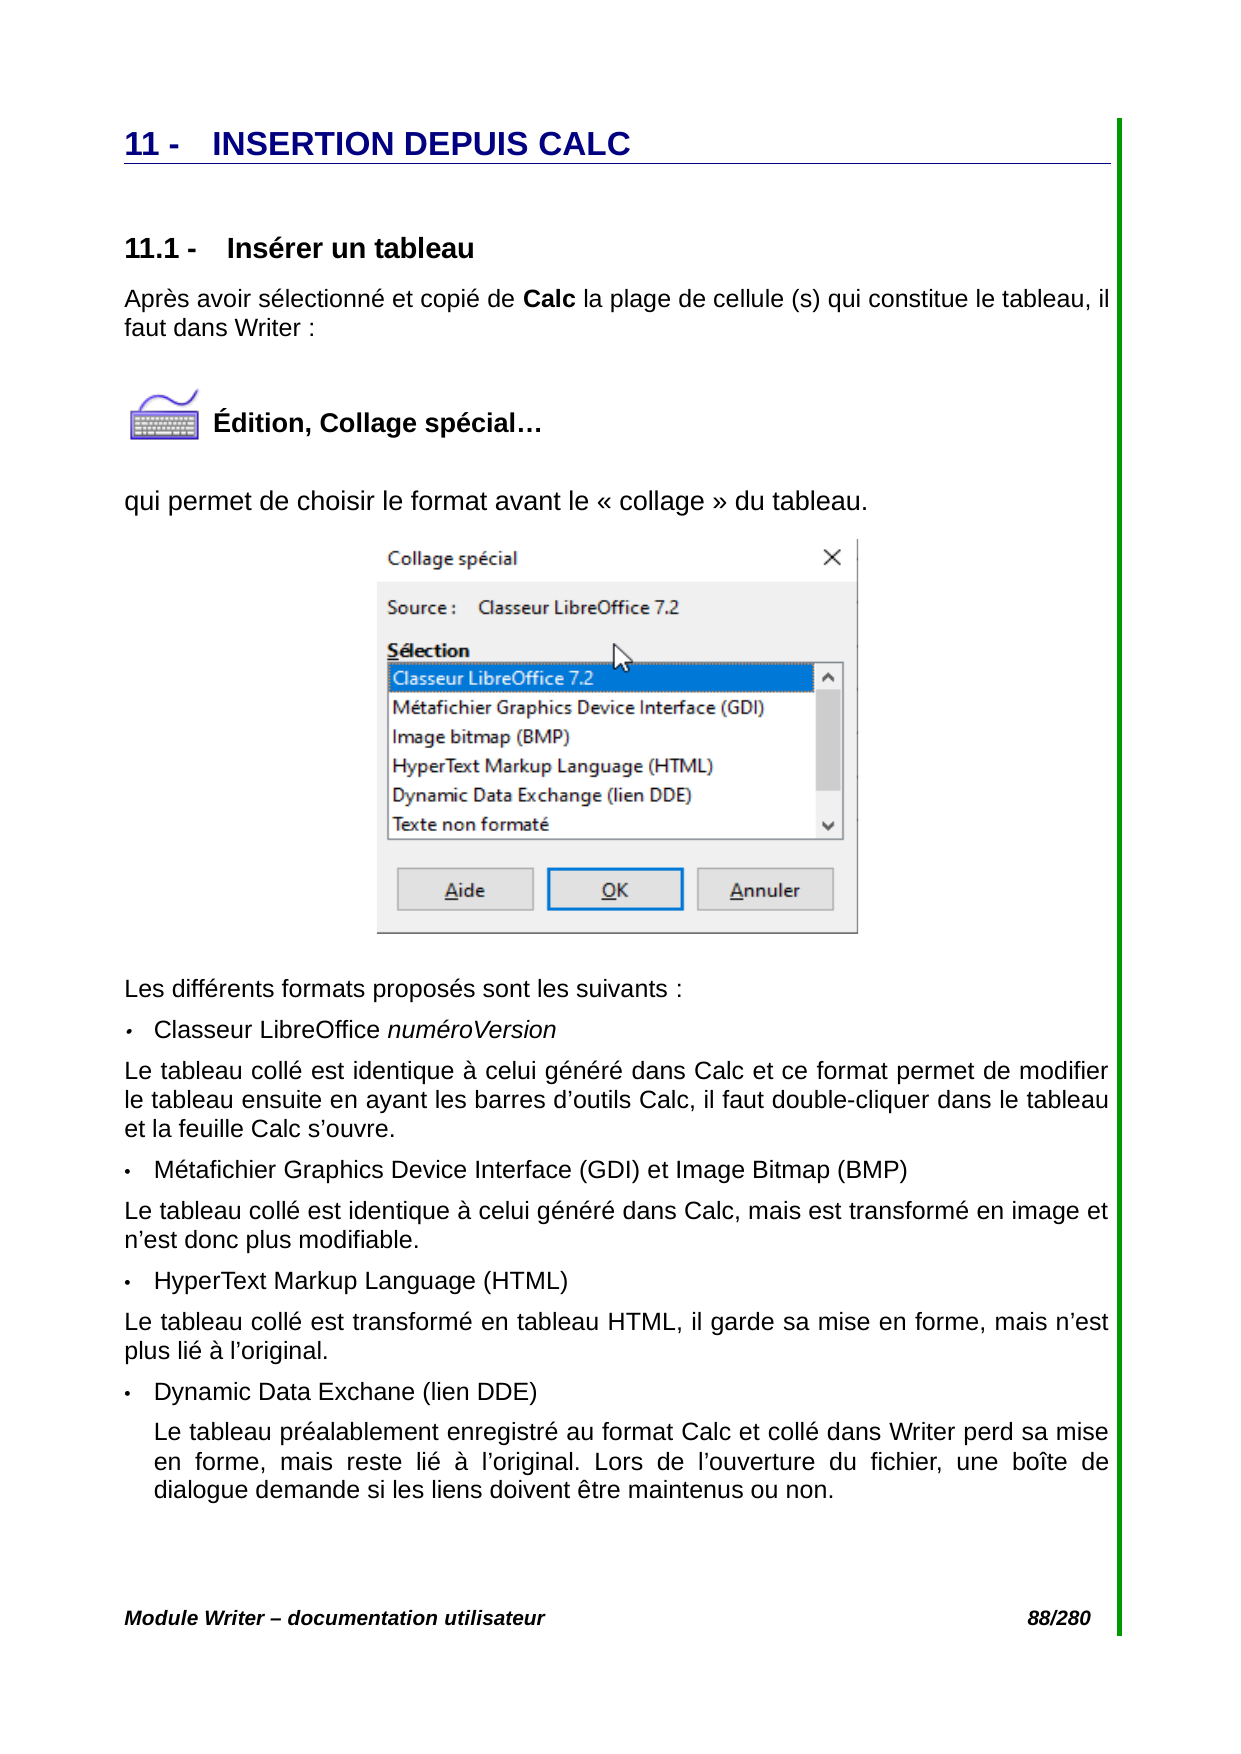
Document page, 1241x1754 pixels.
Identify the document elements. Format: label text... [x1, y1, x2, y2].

list HyperText Markup Language (HTML) [124, 1266, 1111, 1295]
text Le tableau collé est transformé en tableau HTML, il garde sa mise en forme, mais n’est plus lié à l’original. [124, 1307, 1111, 1365]
text Édition, Collage spécial… [202, 407, 1111, 438]
picture [376, 539, 859, 934]
text Les différents formats proposés sont les suivants : [124, 974, 1111, 1003]
list Métafichier Graphics Device Interface (GDI) et Image Bitmap (BMP) [124, 1155, 1111, 1184]
subtitle Insertion depuis Calc [124, 124, 1111, 163]
text Après avoir sélectionné et copié de Calc la plage de cellule (s) qui constitue le tableau, il faut dans Writer : [124, 284, 1111, 342]
list Dynamic Data Exchane (lien DDE) [124, 1376, 1111, 1406]
text Le tableau collé est identique à celui généré dans Calc, mais est transformé en image et n’est donc plus modifiable. [124, 1196, 1111, 1254]
text Le tableau collé est identique à celui généré dans Calc et ce format permet de modifier le tableau ensuite en ayant les barres d’outils Calc, il faut double-cliquer dans le tableau et la feuille Calc s’ouvre. [124, 1056, 1111, 1143]
picture [126, 378, 202, 454]
list Le tableau préalablement enregistré au format Calc et collé dans Writer perd sa mise en forme, mais reste lié à l’original. Lors de l’ouverture du fichier, une boîte de dialogue demande si les liens doivent être maintenus ou non. [124, 1417, 1111, 1504]
text qui permet de choisir le format avant le « collage » du tableau. [124, 485, 1111, 516]
list Classeur LibreOffice numéroVersion [124, 1015, 1111, 1044]
subtitle Insérer un tableau [124, 231, 1111, 264]
